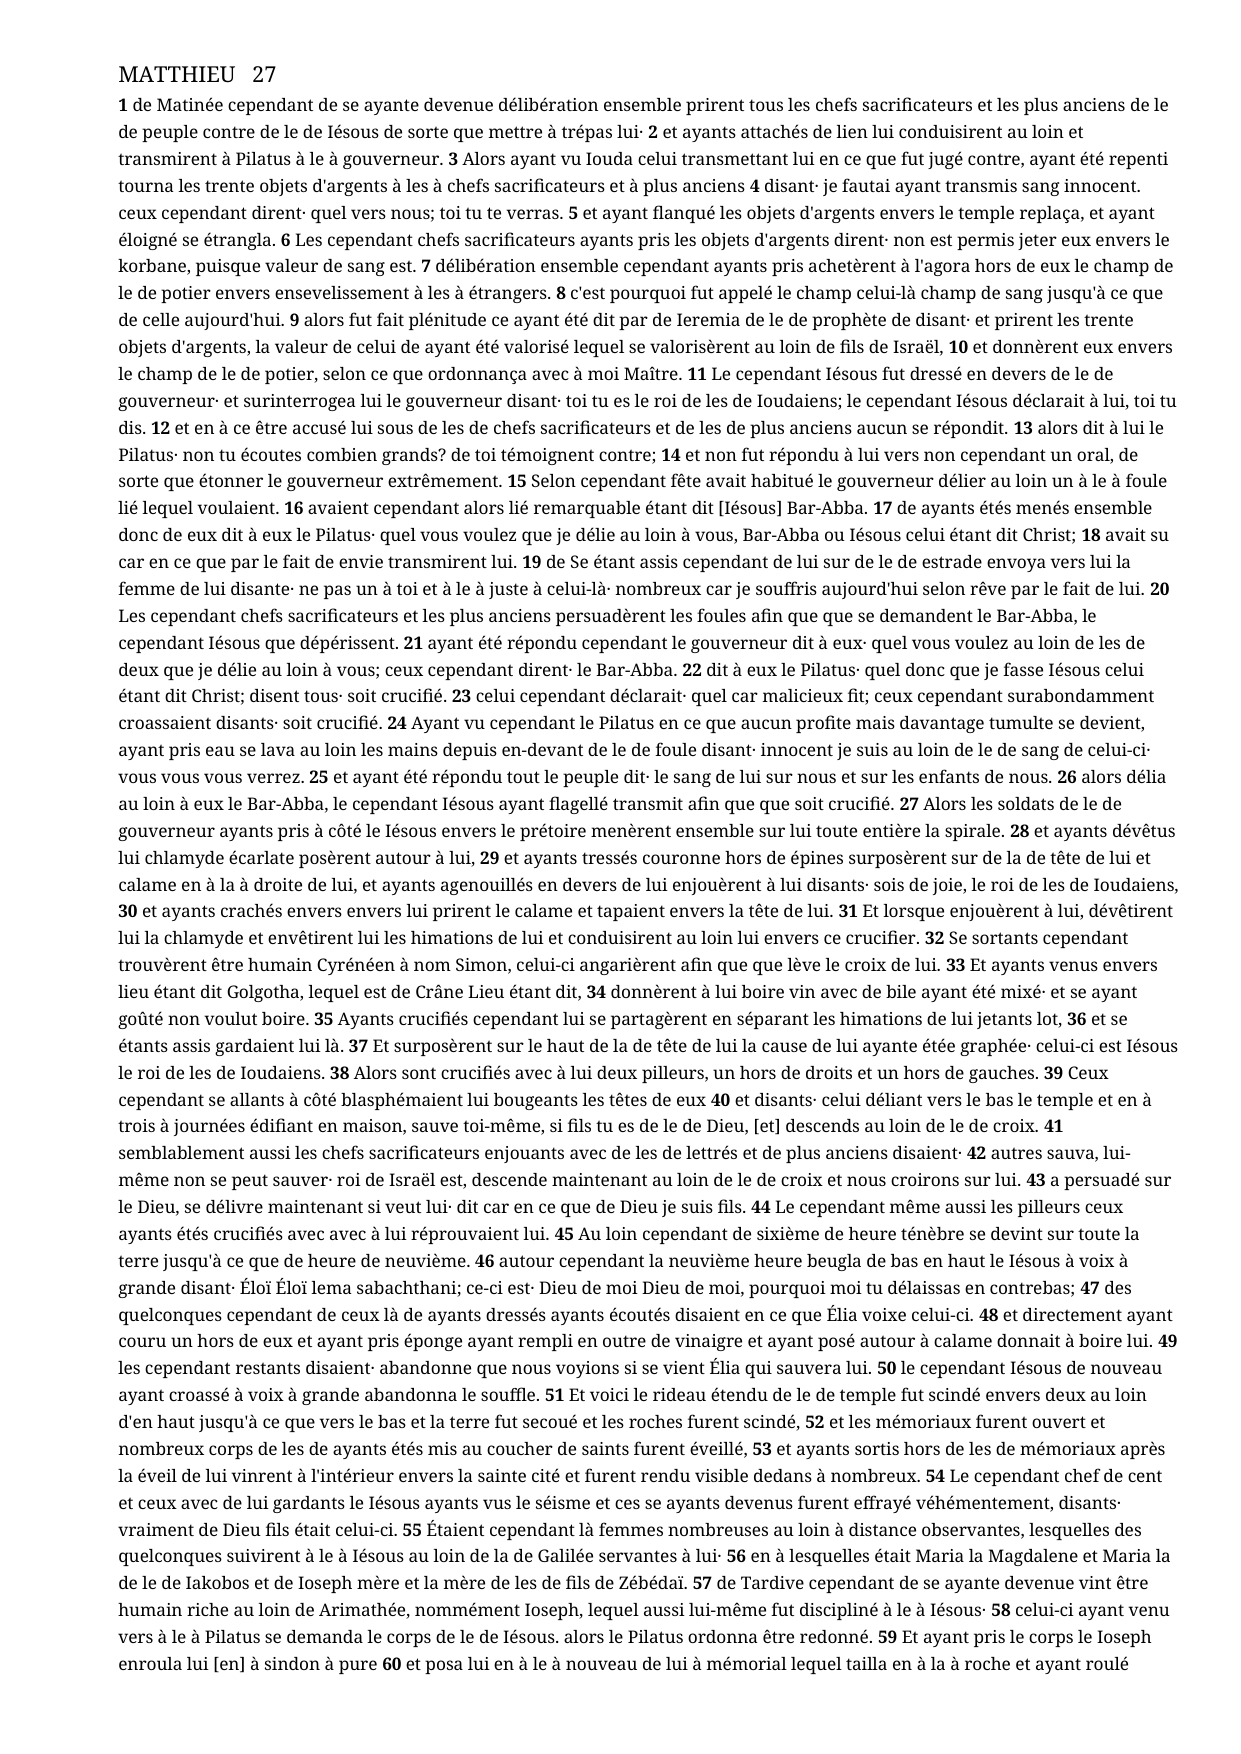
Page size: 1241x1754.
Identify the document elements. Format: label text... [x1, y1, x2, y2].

text MATTHIEU 27 [118, 59, 1181, 89]
text 1 de Matinée cependant de se ayante devenue délibération ensemble prirent tous les chefs sacrificateurs et les plus anciens de le de peuple contre de le de Iésous de sorte que mettre à trépas lui· 2 et ayants attachés de lien lui conduisirent au loin et transmirent à Pilatus à le à gouverneur. 3 Alors ayant vu Iouda celui transmettant lui en ce que fut jugé contre, ayant été repenti tourna les trente objets d'argents à les à chefs sacrificateurs et à plus anciens 4 disant· je fautai ayant transmis sang innocent. ceux cependant dirent· quel vers nous; toi tu te verras. 5 et ayant flanqué les objets d'argents envers le temple replaça, et ayant éloigné se étrangla. 6 Les cependant chefs sacrificateurs ayants pris les objets d'argents dirent· non est permis jeter eux envers le korbane, puisque valeur de sang est. 7 délibération ensemble cependant ayants pris achetèrent à l'agora hors de eux le champ de le de potier envers ensevelissement à les à étrangers. 8 c'est pourquoi fut appelé le champ celui-là champ de sang jusqu'à ce que de celle aujourd'hui. 9 alors fut fait plénitude ce ayant été dit par de Ieremia de le de prophète de disant· et prirent les trente objets d'argents, la valeur de celui de ayant été valorisé lequel se valorisèrent au loin de fils de Israël, 10 et donnèrent eux envers le champ de le de potier, selon ce que ordonnança avec à moi Maître. 11 Le cependant Iésous fut dressé en devers de le de gouverneur· et surinterrogea lui le gouverneur disant· toi tu es le roi de les de Ioudaiens; le cependant Iésous déclarait à lui, toi tu dis. 12 et en à ce être accusé lui sous de les de chefs sacrificateurs et de les de plus anciens aucun se répondit. 13 alors dit à lui le Pilatus· non tu écoutes combien grands? de toi témoignent contre; 14 et non fut répondu à lui vers non cependant un oral, de sorte que étonner le gouverneur extrêmement. 15 Selon cependant fête avait habitué le gouverneur délier au loin un à le à foule lié lequel voulaient. 16 avaient cependant alors lié remarquable étant dit [Iésous] Bar-Abba. 17 de ayants étés menés ensemble donc de eux dit à eux le Pilatus· quel vous voulez que je délie au loin à vous, Bar-Abba ou Iésous celui étant dit Christ; 18 avait su car en ce que par le fait de envie transmirent lui. 19 de Se étant assis cependant de lui sur de le de estrade envoya vers lui la femme de lui disante· ne pas un à toi et à le à juste à celui-là· nombreux car je souffris aujourd'hui selon rêve par le fait de lui. 20 Les cependant chefs sacrificateurs et les plus anciens persuadèrent les foules afin que que se demandent le Bar-Abba, le cependant Iésous que dépérissent. 21 ayant été répondu cependant le gouverneur dit à eux· quel vous voulez au loin de les de deux que je délie au loin à vous; ceux cependant dirent· le Bar-Abba. 22 dit à eux le Pilatus· quel donc que je fasse Iésous celui étant dit Christ; disent tous· soit crucifié. 23 celui cependant déclarait· quel car malicieux fit; ceux cependant surabondamment croassaient disants· soit crucifié. 24 Ayant vu cependant le Pilatus en ce que aucun profite mais davantage tumulte se devient, ayant pris eau se lava au loin les mains depuis en-devant de le de foule disant· innocent je suis au loin de le de sang de celui-ci· vous vous vous verrez. 25 et ayant été répondu tout le peuple dit· le sang de lui sur nous et sur les enfants de nous. 26 alors délia au loin à eux le Bar-Abba, le cependant Iésous ayant flagellé transmit afin que que soit crucifié. 27 Alors les soldats de le de gouverneur ayants pris à côté le Iésous envers le prétoire menèrent ensemble sur lui toute entière la spirale. 28 et ayants dévêtus lui chlamyde écarlate posèrent autour à lui, 29 et ayants tressés couronne hors de épines surposèrent sur de la de tête de lui et calame en à la à droite de lui, et ayants agenouillés en devers de lui enjouèrent à lui disants· sois de joie, le roi de les de Ioudaiens, 30 et ayants crachés envers envers lui prirent le calame et tapaient envers la tête de lui. 31 Et lorsque enjouèrent à lui, dévêtirent lui la chlamyde et envêtirent lui les himations de lui et conduisirent au loin lui envers ce crucifier. 32 Se sortants cependant trouvèrent être humain Cyrénéen à nom Simon, celui-ci angarièrent afin que que lève le croix de lui. 33 Et ayants venus envers lieu étant dit Golgotha, lequel est de Crâne Lieu étant dit, 34 donnèrent à lui boire vin avec de bile ayant été mixé· et se ayant goûté non voulut boire. 35 Ayants crucifiés cependant lui se partagèrent en séparant les himations de lui jetants lot, 36 et se étants assis gardaient lui là. 37 Et surposèrent sur le haut de la de tête de lui la cause de lui ayante étée graphée· celui-ci est Iésous le roi de les de Ioudaiens. 38 Alors sont crucifiés avec à lui deux pilleurs, un hors de droits et un hors de gauches. 39 Ceux cependant se allants à côté blasphémaient lui bougeants les têtes de eux 40 et disants· celui déliant vers le bas le temple et en à trois à journées édifiant en maison, sauve toi-même, si fils tu es de le de Dieu, [et] descends au loin de le de croix. 41 semblablement aussi les chefs sacrificateurs enjouants avec de les de lettrés et de plus anciens disaient· 42 autres sauva, lui-même non se peut sauver· roi de Israël est, descende maintenant au loin de le de croix et nous croirons sur lui. 43 a persuadé sur le Dieu, se délivre maintenant si veut lui· dit car en ce que de Dieu je suis fils. 44 Le cependant même aussi les pilleurs ceux ayants étés crucifiés avec avec à lui réprouvaient lui. 45 Au loin cependant de sixième de heure ténèbre se devint sur toute la terre jusqu'à ce que de heure de neuvième. 46 autour cependant la neuvième heure beugla de bas en haut le Iésous à voix à grande disant· Éloï Éloï lema sabachthani; ce-ci est· Dieu de moi Dieu de moi, pourquoi moi tu délaissas en contrebas; 47 des quelconques cependant de ceux là de ayants dressés ayants écoutés disaient en ce que Élia voixe celui-ci. 48 et directement ayant couru un hors de eux et ayant pris éponge ayant rempli en outre de vinaigre et ayant posé autour à calame donnait à boire lui. 49 les cependant restants disaient· abandonne que nous voyions si se vient Élia qui sauvera lui. 50 le cependant Iésous de nouveau ayant croassé à voix à grande abandonna le souffle. 51 Et voici le rideau étendu de le de temple fut scindé envers deux au loin d'en haut jusqu'à ce que vers le bas et la terre fut secoué et les roches furent scindé, 52 et les mémoriaux furent ouvert et nombreux corps de les de ayants étés mis au coucher de saints furent éveillé, 53 et ayants sortis hors de les de mémoriaux après la éveil de lui vinrent à l'intérieur envers la sainte cité et furent rendu visible dedans à nombreux. 54 Le cependant chef de cent et ceux avec de lui gardants le Iésous ayants vus le séisme et ces se ayants devenus furent effrayé véhémentement, disants· vraiment de Dieu fils était celui-ci. 55 Étaient cependant là femmes nombreuses au loin à distance observantes, lesquelles des quelconques suivirent à le à Iésous au loin de la de Galilée servantes à lui· 56 en à lesquelles était Maria la Magdalene et Maria la de le de Iakobos et de Ioseph mère et la mère de les de fils de Zébédaï. 57 de Tardive cependant de se ayante devenue vint être humain riche au loin de Arimathée, nommément Ioseph, lequel aussi lui-même fut discipliné à le à Iésous· 58 celui-ci ayant venu vers à le à Pilatus se demanda le corps de le de Iésous. alors le Pilatus ordonna être redonné. 59 Et ayant pris le corps le Ioseph enroula lui [en] à sindon à pure 60 et posa lui en à le à nouveau de lui à mémorial lequel tailla en à la à roche et ayant roulé [118, 93, 1181, 1675]
